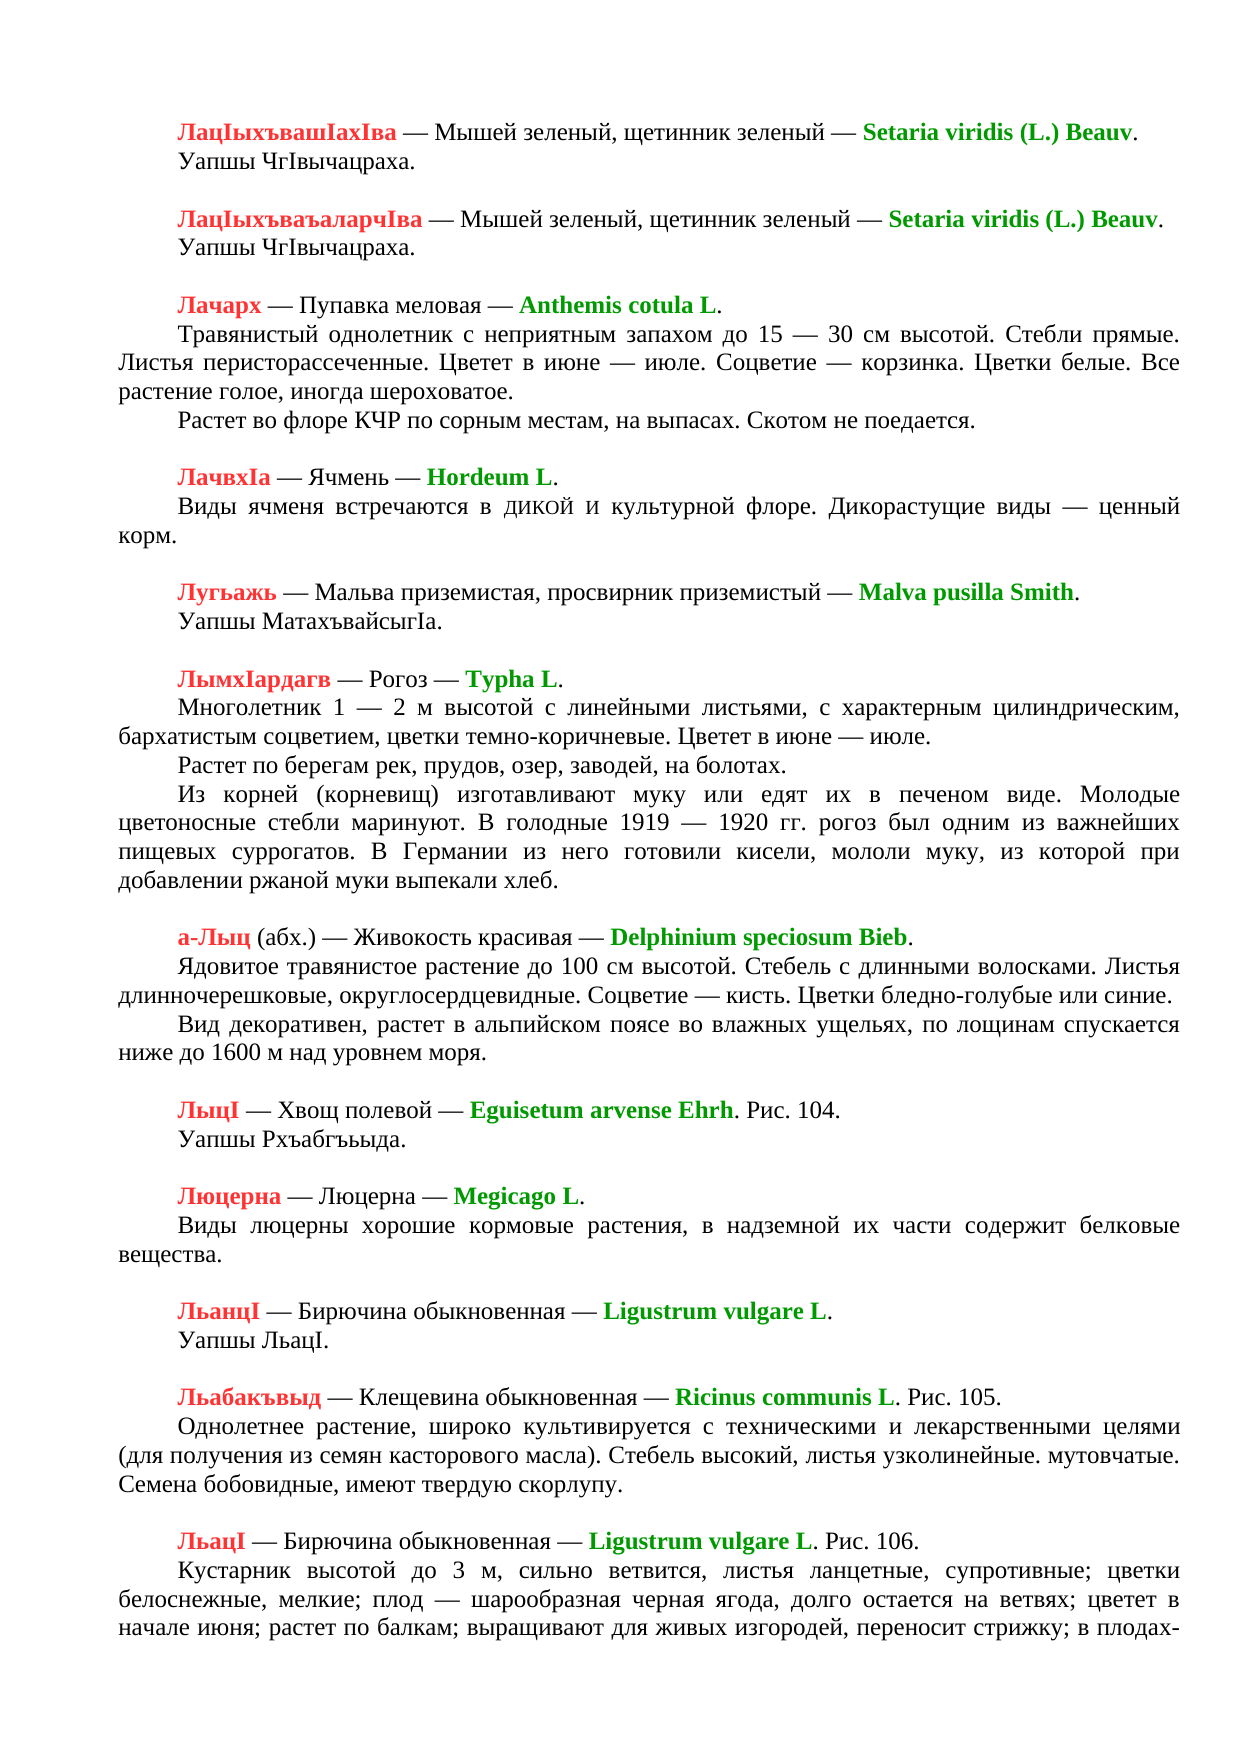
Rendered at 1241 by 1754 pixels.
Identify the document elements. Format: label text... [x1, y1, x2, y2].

text Уапшы ЧгIвычацраха. [118, 146, 1181, 175]
text ЛыцI — Хвощ полевой — Eguisetum arvense Ehrh. Рис. 104. [118, 1095, 1181, 1124]
text Травянистый однолетник с неприятным запахом до 15 — 30 см высотой. Стебли прямые. Листья перисторассеченные. Цветет в июне — июле. Соцветие — корзинка. Цветки белые. Все растение голое, иногда шероховатое. [118, 319, 1181, 405]
text а-Лыц (абх.) — Живокость красивая — Delphinium speciosum Bieb. [118, 922, 1181, 951]
text ЛьанцI — Бирючина обыкновенная — Ligustrum vulgare L. [118, 1296, 1181, 1325]
text Многолетник 1 — 2 м высотой с линейными листьями, с характерным цилиндрическим, бархатистым соцветием, цветки темно-коричневые. Цветет в июне — июле. [118, 692, 1181, 750]
text Люцерна — Люцерна — Megicago L. [118, 1181, 1181, 1210]
text Из корней (корневищ) изготавливают муку или едят их в печеном виде. Молодые цветоносные стебли маринуют. В голодные 1919 — 1920 гг. рогоз был одним из важнейших пищевых суррогатов. В Германии из него готовили кисели, мололи муку, из которой при добавлении ржаной муки выпекали хлеб. [118, 779, 1181, 894]
text Однолетнее растение, широко культивируется с техническими и лекарственными целями (для получения из семян касторового масла). Стебель высокий, листья узколинейные. мутовчатые. Семена бобовидные, имеют твердую скорлупу. [118, 1411, 1181, 1497]
text Виды люцерны хорошие кормовые растения, в надземной их части содержит белковые вещества. [118, 1210, 1181, 1267]
text Виды ячменя встречаются в дикой и культурной флоре. Дикорастущие виды — ценный корм. [118, 491, 1181, 549]
text Лачарх — Пупавка меловая — Anthemis cotula L. [118, 290, 1181, 319]
text Ядовитое травянистое растение до 100 см высотой. Стебель с длинными волосками. Листья длинночерешковые, округлосердцевидные. Соцветие — кисть. Цветки бледно-голубые или синие. [118, 951, 1181, 1009]
text ЛымхIардагв — Рогоз — Typha L. [118, 664, 1181, 692]
text Растет во флоре КЧР по сорным местам, на выпасах. Скотом не поедается. [118, 405, 1181, 434]
text ЛацIыхъваъаларчIва — Мышей зеленый, щетинник зеленый — Setaria viridis (L.) Beauv. [118, 204, 1181, 232]
text ЛьацI — Бирючина обыкновенная — Ligustrum vulgare L. Рис. 106. [118, 1526, 1181, 1555]
text Уапшы МатахъвайсыгIа. [118, 606, 1181, 635]
text Лугьажь — Мальва приземистая, просвирник приземистый — Malva pusilla Smith. [118, 577, 1181, 606]
text Уапшы Рхъабгъьыда. [118, 1124, 1181, 1152]
text Вид декоративен, растет в альпийском поясе во влажных ущельях, по лощинам спускается ниже до 1600 м над уровнем моря. [118, 1009, 1181, 1066]
text ЛацIыхъвашIахIва — Мышей зеленый, щетинник зеленый — Setaria viridis (L.) Beauv. [118, 117, 1181, 146]
text Льабакъвыд — Клещевина обыкновенная — Ricinus communis L. Рис. 105. [118, 1382, 1181, 1411]
text Кустарник высотой до 3 м, сильно ветвится, листья ланцетные, супротивные; цветки белоснежные, мелкие; плод — шарообразная черная ягода, долго остается на ветвях; цветет в начале июня; растет по балкам; выращивают для живых изгородей, переносит стрижку; в плодах- [118, 1555, 1181, 1641]
text Растет по берегам рек, прудов, озер, заводей, на болотах. [118, 750, 1181, 779]
text Уапшы ЧгIвычацраха. [118, 232, 1181, 261]
text ЛачвхIа — Ячмень — Hordeum L. [118, 462, 1181, 491]
text Уапшы ЛьацI. [118, 1325, 1181, 1354]
